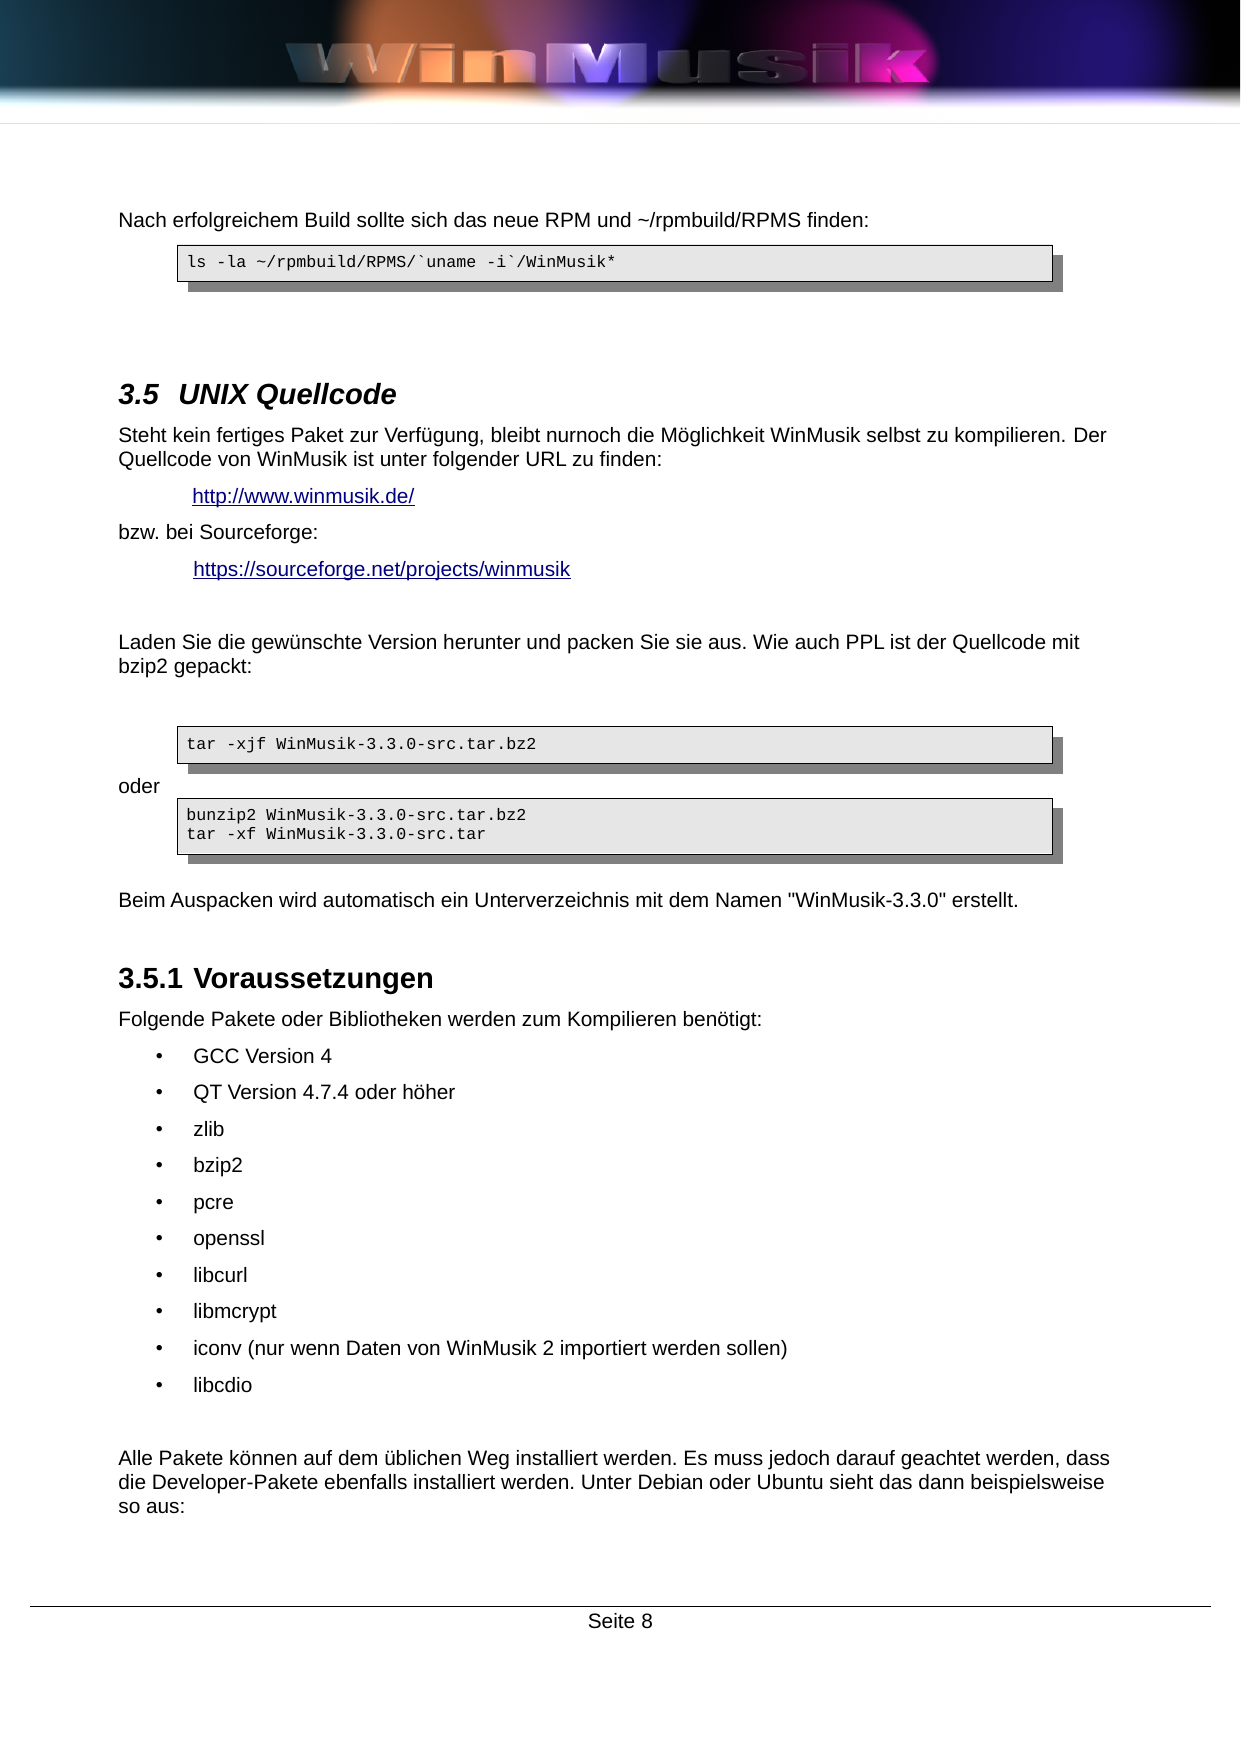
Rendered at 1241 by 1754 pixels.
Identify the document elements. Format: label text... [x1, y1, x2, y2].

text ls -la ~/rpmbuild/RPMS/`uname -i`/WinMusik* [178, 246, 1052, 281]
subtitle UNIX Quellcode [118, 377, 1122, 411]
text Steht kein fertiges Paket zur Verfügung, bleibt nurnoch die Möglichkeit WinMusik selbst zu kompilieren. Der Quellcode von WinMusik ist unter folgender URL zu finden: [118, 423, 1122, 471]
text tar -xjf WinMusik-3.3.0-src.tar.bz2 [178, 727, 1052, 763]
text Nach erfolgreichem Build sollte sich das neue RPM und ~/rpmbuild/RPMS finden: [118, 208, 1122, 232]
subtitle Voraussetzungen [118, 961, 1122, 994]
list libmcrypt [156, 1299, 1122, 1323]
text Laden Sie die gewünschte Version herunter und packen Sie sie aus. Wie auch PPL ist der Quellcode mit bzip2 gepackt: [118, 629, 1122, 677]
text bunzip2 WinMusik-3.3.0-src.tar.bz2 [178, 799, 1052, 817]
list bzip2 [156, 1153, 1122, 1177]
list pcre [156, 1190, 1122, 1214]
text oder [118, 774, 1122, 798]
list QT Version 4.7.4 oder höher [156, 1080, 1122, 1104]
list libcurl [156, 1263, 1122, 1287]
text Folgende Pakete oder Bibliotheken werden zum Kompilieren benötigt: [118, 1007, 1122, 1031]
text bzw. bei Sourceforge: [118, 520, 1122, 544]
list iconv (nur wenn Daten von WinMusik 2 importiert werden sollen) [156, 1336, 1122, 1360]
list libcdio [156, 1372, 1122, 1397]
list GCC Version 4 [156, 1043, 1122, 1067]
text http://www.winmusik.de/ [192, 484, 1122, 508]
list openssl [156, 1226, 1122, 1250]
text Alle Pakete können auf dem üblichen Weg installiert werden. Es muss jedoch darauf geachtet werden, dass die Developer-Pakete ebenfalls installiert werden. Unter Debian oder Ubuntu sieht das dann beispielsweise so aus: [118, 1446, 1122, 1517]
text tar -xf WinMusik-3.3.0-src.tar [178, 817, 1052, 853]
text Beim Auspacken wird automatisch ein Unterverzeichnis mit dem Namen "WinMusik-3.3.0" erstellt. [118, 888, 1122, 912]
list zlib [156, 1117, 1122, 1141]
text https://sourceforge.net/projects/winmusik [118, 557, 1122, 581]
